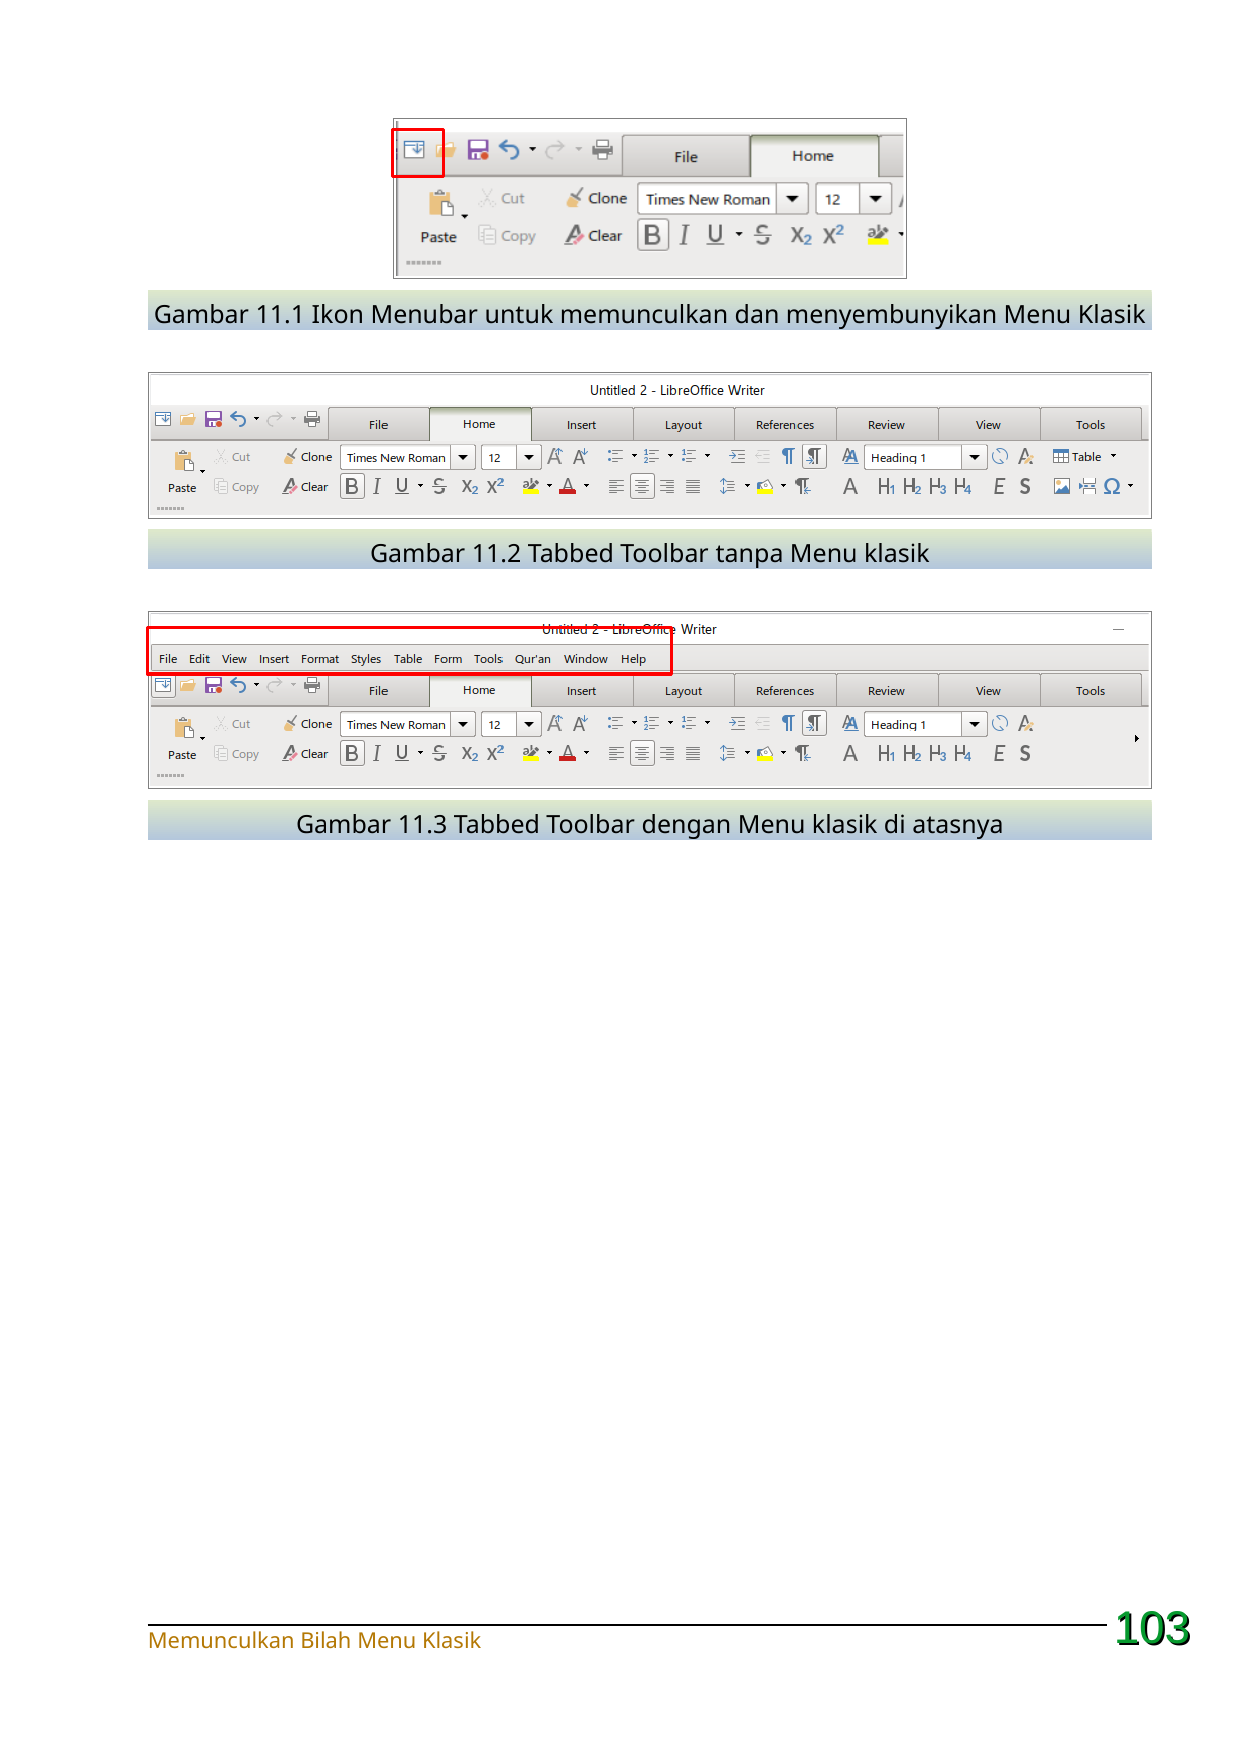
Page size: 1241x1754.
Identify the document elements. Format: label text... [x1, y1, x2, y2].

picture [150, 629, 670, 672]
text Gambar 11.2 Tabbed Toolbar tanpa Menu klasik [148, 529, 1152, 569]
picture [396, 131, 442, 175]
text Gambar 11.1 Ikon Menubar untuk memunculkan dan menyembunyikan Menu Klasik [148, 290, 1152, 330]
picture [150, 613, 1149, 786]
picture [396, 121, 904, 276]
text Gambar 11.3 Tabbed Toolbar dengan Menu klasik di atasnya [148, 800, 1152, 840]
picture [150, 374, 1149, 515]
